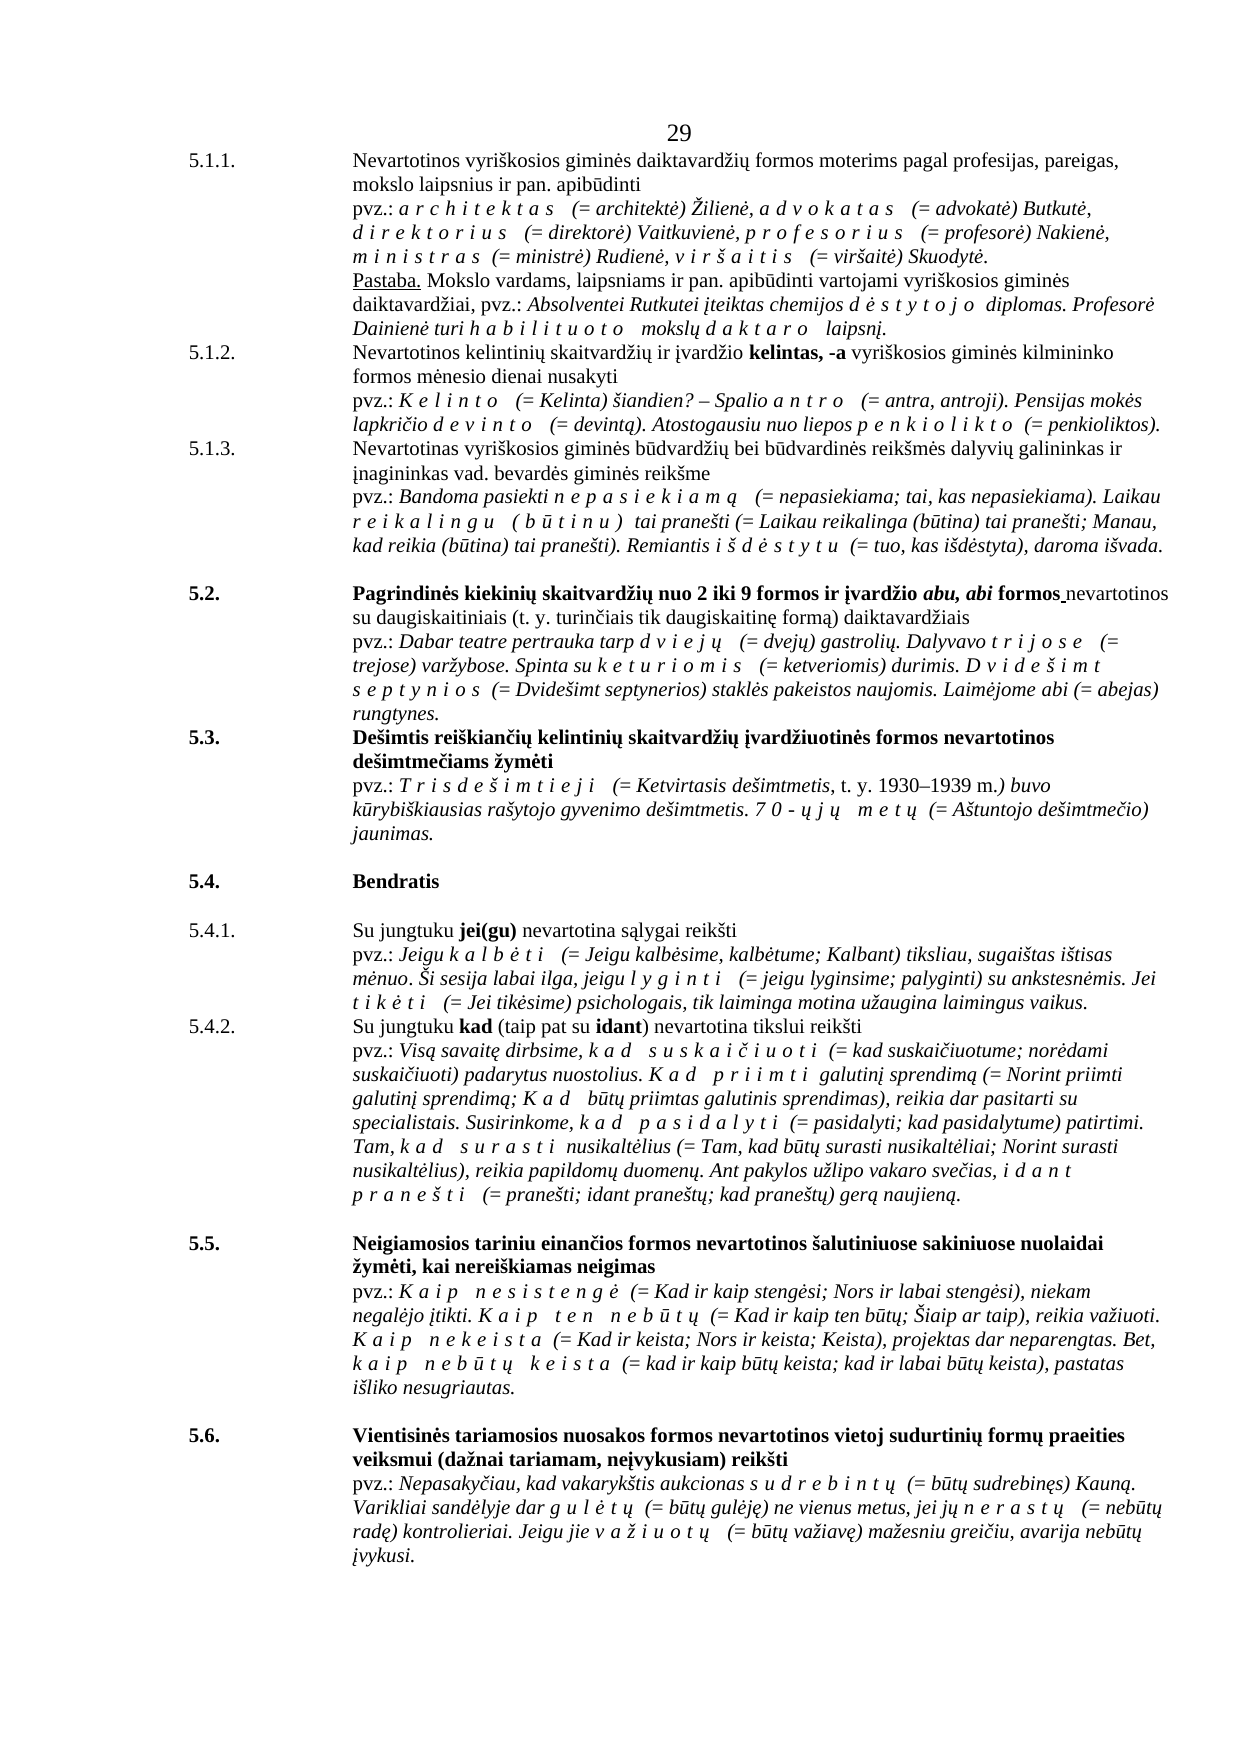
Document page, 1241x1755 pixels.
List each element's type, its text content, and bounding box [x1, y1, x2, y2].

table_cell Bendratis [341, 870, 655, 893]
table_cell 5.3. [177, 725, 341, 845]
table_cell Nevartotinas vyriškosios giminės būdvardžių bei būdvardinės reikšmės dalyvių galininkas ir įnagininkas vad. bevardės giminės reikšme pvz.: Bandoma pasiekti nepasiekiamą (= nepasiekiama; tai, kas nepasiekiama). Laikau reikalingu (būtinu) tai pranešti (= Laikau reikalinga (būtina) tai pranešti; Manau, kad reikia (būtina) tai pranešti). Remiantis išdėstytu (= tuo, kas išdėstyta), daroma išvada. [341, 436, 1181, 557]
table_cell Dešimtis reiškiančių kelintinių skaitvardžių įvardžiuotinės formos nevartotinos dešimtmečiams žymėti pvz.: Trisdešimtieji (= Ketvirtasis dešimtmetis, t. y. 1930–1939 m.) buvo kūrybiškiausias rašytojo gyvenimo dešimtmetis. 70-ųjų metų (= Aštuntojo dešimtmečio) jaunimas. [341, 725, 1181, 845]
table_cell [341, 845, 1181, 869]
table_cell Pastaba. Mokslo vardams, laipsniams ir pan. apibūdinti vartojami vyriškosios giminės daiktavardžiai, pvz.: Absolventei Rutkutei įteiktas chemijos dėstytojo diplomas. Profesorė Dainienė turi habilituoto mokslų daktaro laipsnį. [341, 268, 1181, 340]
table_cell [177, 268, 341, 340]
table_cell Pagrindinės kiekinių skaitvardžių nuo 2 iki 9 formos ir įvardžio abu, abi formos nevartotinos su daugiskaitiniais (t. y. turinčiais tik daugiskaitinę formą) daiktavardžiais pvz.: Dabar teatre pertrauka tarp dviejų (= dvejų) gastrolių. Dalyvavo trijose (= trejose) varžybose. Spinta su keturiomis (= ketveriomis) durimis. Dvidešimt septynios (= Dvidešimt septynerios) staklės pakeistos naujomis. Laimėjome abi (= abejas) rungtynes. [341, 581, 1181, 725]
table_cell [177, 557, 341, 581]
table_cell 5.1.2. [177, 340, 341, 436]
table_cell [655, 894, 1181, 918]
table_cell 5.5. [177, 1230, 341, 1399]
table_cell 5.4.2. [177, 1014, 341, 1206]
table_cell Su jungtuku jei(gu) nevartotina sąlygai reikšti pvz.: Jeigu kalbėti (= Jeigu kalbėsime, kalbėtume; Kalbant) tiksliau, sugaištas ištisas mėnuo. Ši sesija labai ilga, jeigu lyginti (= jeigu lyginsime; palyginti) su ankstesnėmis. Jei tikėti (= Jei tikėsime) psichologais, tik laiminga motina užaugina laimingus vaikus. [341, 918, 1181, 1014]
table_cell Neigiamosios tariniu einančios formos nevartotinos šalutiniuose sakiniuose nuolaidai žymėti, kai nereiškiamas neigimas pvz.: Kaip nesistengė (= Kad ir kaip stengėsi; Nors ir labai stengėsi), niekam negalėjo įtikti. Kaip ten nebūtų (= Kad ir kaip ten būtų; Šiaip ar taip), reikia važiuoti. Kaip nekeista (= Kad ir keista; Nors ir keista; Keista), projektas dar neparengtas. Bet, kaip nebūtų keista (= kad ir kaip būtų keista; kad ir labai būtų keista), pastatas išliko nesugriautas. [341, 1230, 1181, 1399]
table_cell [177, 894, 341, 918]
table_cell [655, 870, 1181, 893]
table_cell 5.6. [177, 1423, 341, 1567]
table_cell 5.1.3. [177, 436, 341, 557]
table_cell [177, 845, 341, 869]
table_cell Vientisinės tariamosios nuosakos formos nevartotinos vietoj sudurtinių formų praeities veiksmui (dažnai tariamam, neįvykusiam) reikšti pvz.: Nepasakyčiau, kad vakarykštis aukcionas sudrebintų (= būtų sudrebinęs) Kauną. Varikliai sandėlyje dar gulėtų (= būtų gulėję) ne vienus metus, jei jų nerastų (= nebūtų radę) kontrolieriai. Jeigu jie važiuotų (= būtų važiavę) mažesniu greičiu, avarija nebūtų įvykusi. [341, 1423, 1181, 1567]
table_cell [177, 1399, 341, 1423]
table_cell Nevartotinos vyriškosios giminės daiktavardžių formos moterims pagal profesijas, pareigas, mokslo laipsnius ir pan. apibūdinti pvz.: architektas (= architektė) Žilienė, advokatas (= advokatė) Butkutė, direktorius (= direktorė) Vaitkuvienė, profesorius (= profesorė) Nakienė, ministras (= ministrė) Rudienė, viršaitis (= viršaitė) Skuodytė. [341, 148, 1181, 268]
table_cell 5.4. [177, 870, 341, 893]
table_cell [341, 1567, 1181, 1591]
table_cell 5.4.1. [177, 918, 341, 1014]
table_cell Nevartotinos kelintinių skaitvardžių ir įvardžio kelintas, -a vyriškosios giminės kilmininko formos mėnesio dienai nusakyti pvz.: Kelinto (= Kelinta) šiandien? – Spalio antro (= antra, antroji). Pensijas mokės lapkričio devinto (= devintą). Atostogausiu nuo liepos penkiolikto (= penkioliktos). [341, 340, 1181, 436]
table_cell Su jungtuku kad (taip pat su idant) nevartotina tikslui reikšti pvz.: Visą savaitę dirbsime, kad suskaičiuoti (= kad suskaičiuotume; norėdami suskaičiuoti) padarytus nuostolius. Kad priimti galutinį sprendimą (= Norint priimti galutinį sprendimą; Kad būtų priimtas galutinis sprendimas), reikia dar pasitarti su specialistais. Susirinkome, kad pasidalyti (= pasidalyti; kad pasidalytume) patirtimi. Tam, kad surasti nusikaltėlius (= Tam, kad būtų surasti nusikaltėliai; Norint surasti nusikaltėlius), reikia papildomų duomenų. Ant pakylos užlipo vakaro svečias, idant pranešti (= pranešti; idant praneštų; kad praneštų) gerą naujieną. [341, 1014, 1181, 1206]
table_cell [177, 1206, 341, 1230]
table_cell [341, 1399, 1181, 1423]
table_cell [341, 557, 1181, 581]
table_cell 5.1.1. [177, 148, 341, 268]
table_cell [177, 1567, 341, 1591]
table_cell [341, 894, 655, 918]
table_cell [341, 1206, 1181, 1230]
table_cell 5.2. [177, 581, 341, 725]
